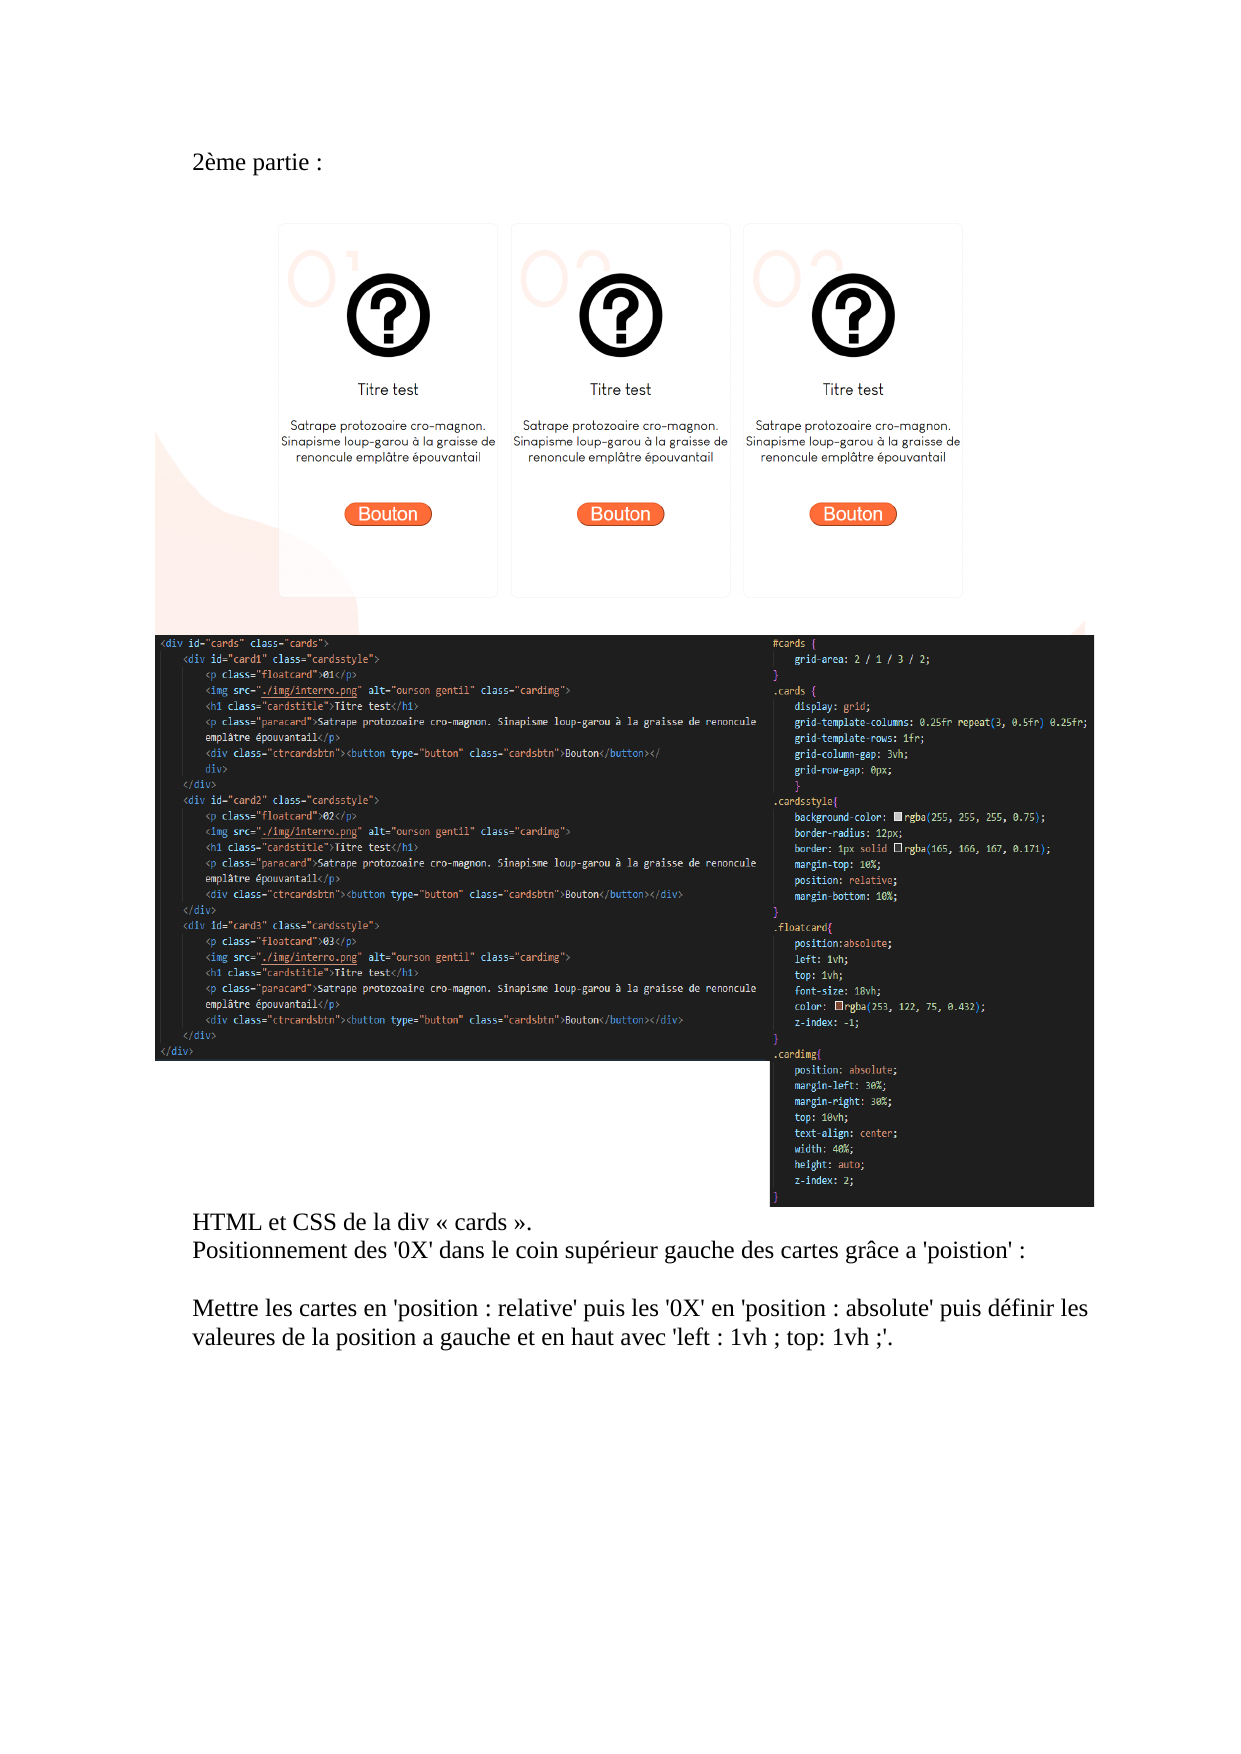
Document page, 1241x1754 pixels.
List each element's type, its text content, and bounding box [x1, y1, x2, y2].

text Mettre les cartes en 'position : relative' puis les '0X' en 'position : absolute' puis définir les valeures de la position a gauche et en haut avec 'left : 1vh ; top: 1vh ;'. [192, 1293, 1122, 1350]
text Positionnement des '0X' dans le coin supérieur gauche des cartes grâce a 'poistion' : [192, 1235, 1122, 1264]
text 2ème partie : [192, 147, 1122, 176]
picture [155, 204, 1095, 1207]
text HTML et CSS de la div « cards ». [192, 1207, 1122, 1235]
